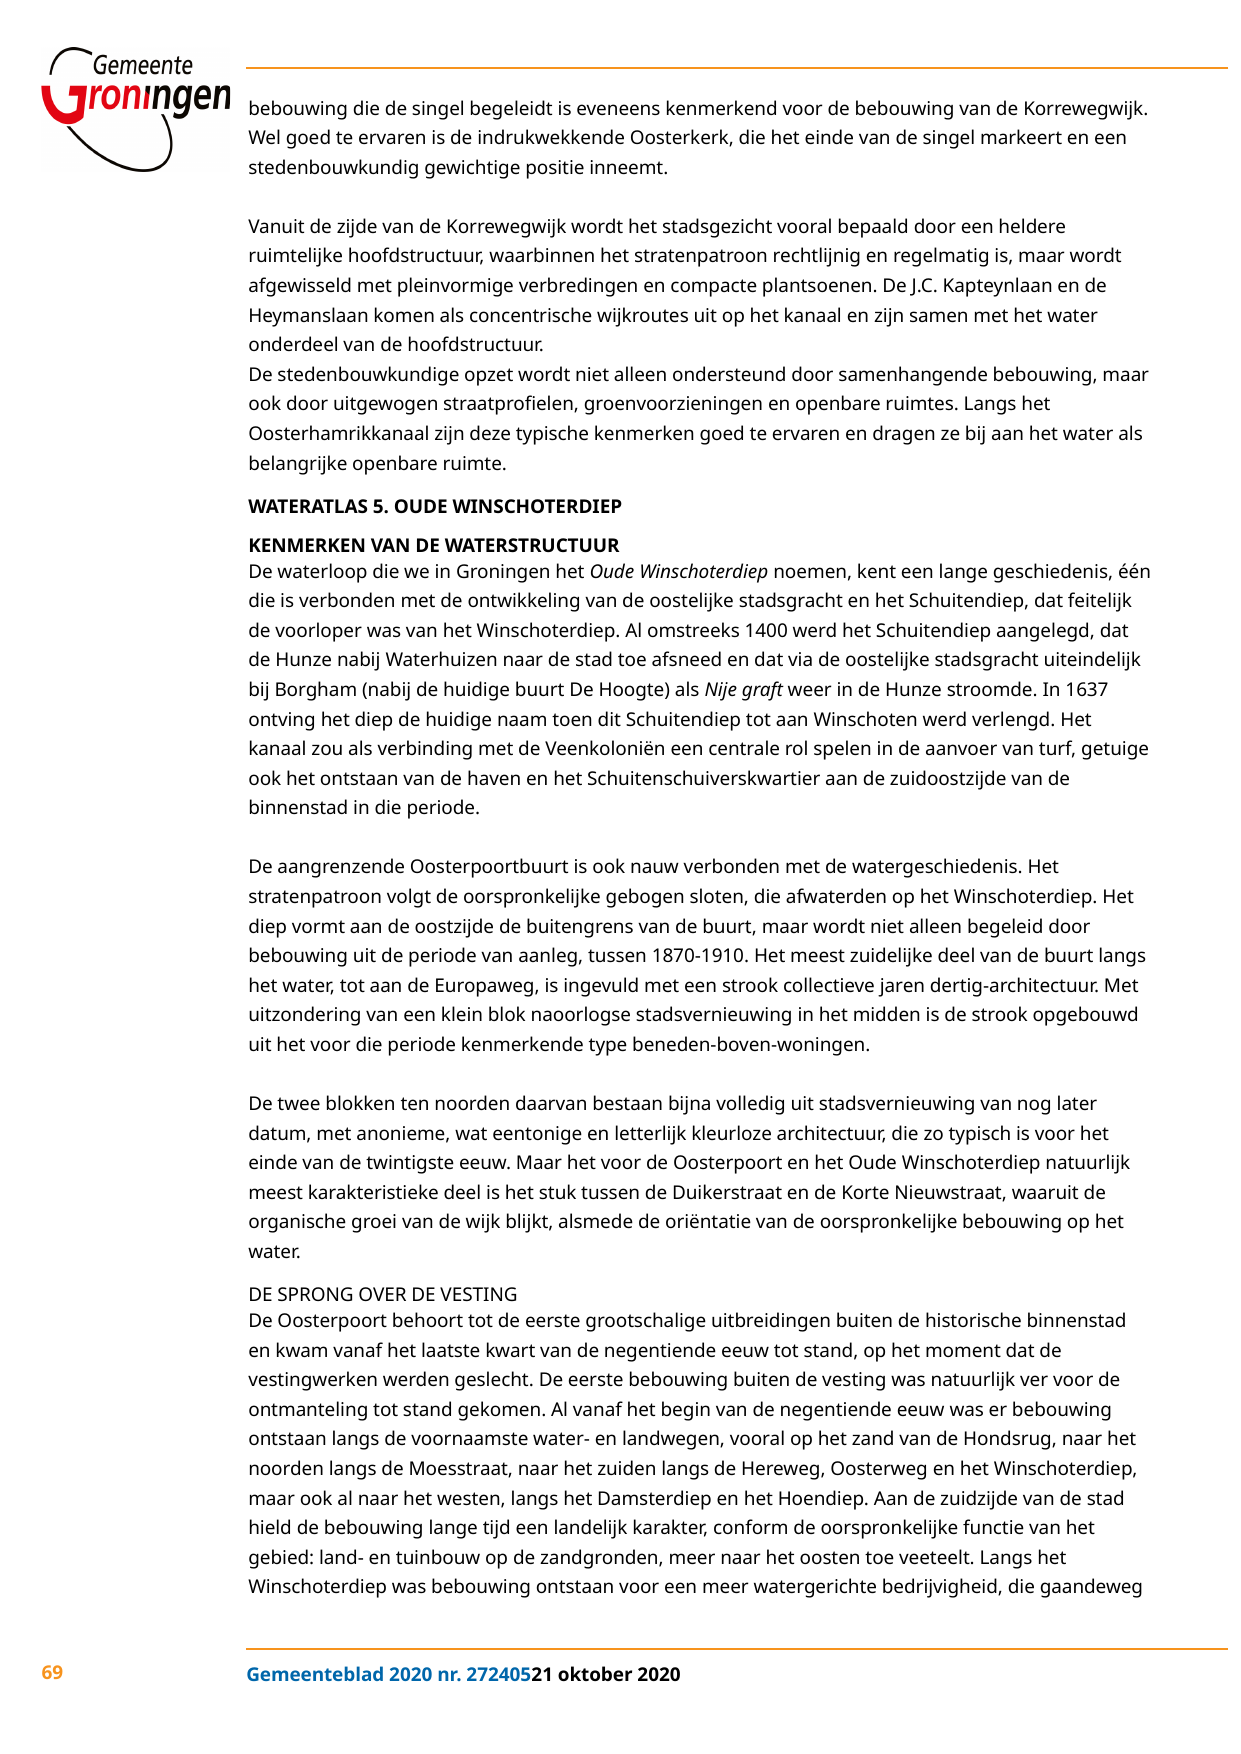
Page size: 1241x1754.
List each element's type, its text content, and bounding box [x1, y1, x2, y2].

picture [41, 47, 231, 172]
text bebouwing die de singel begeleidt is eveneens kenmerkend voor de bebouwing van de Korrewegwijk. Wel goed te ervaren is de indrukwekkende Oosterkerk, die het einde van de singel markeert en een stedenbouwkundig gewichtige positie inneemt. [248, 95, 1152, 180]
text De Oosterpoort behoort tot de eerste grootschalige uitbreidingen buiten de historische binnenstad en kwam vanaf het laatste kwart van de negentiende eeuw tot stand, op het moment dat de vestingwerken werden geslecht. De eerste bebouwing buiten de vesting was natuurlijk ver voor de ontmanteling tot stand gekomen. Al vanaf het begin van de negentiende eeuw was er bebouwing ontstaan langs de voornaamste water- en landwegen, vooral op het zand van de Hondsrug, naar het noorden langs de Moesstraat, naar het zuiden langs de Hereweg, Oosterweg en het Winschoterdiep, maar ook al naar het westen, langs het Damsterdiep en het Hoendiep. Aan de zuidzijde van de stad hield de bebouwing lange tijd een landelijk karakter, conform de oorspronkelijke functie van het gebied: land- en tuinbouw op de zandgronden, meer naar het oosten toe veeteelt. Langs het Winschoterdiep was bebouwing ontstaan voor een meer watergerichte bedrijvigheid, die gaandeweg [248, 1307, 1152, 1599]
text De stedenbouwkundige opzet wordt niet alleen ondersteund door samenhangende bebouwing, maar ook door uitgewogen straatprofielen, groenvoorzieningen en openbare ruimtes. Langs het Oosterhamrikkanaal zijn deze typische kenmerken goed te ervaren en dragen ze bij aan het water als belangrijke openbare ruimte. [248, 361, 1152, 476]
text WATERATLAS 5. OUDE WINSCHOTERDIEP [248, 493, 1152, 519]
text De aangrenzende Oosterpoortbuurt is ook nauw verbonden met de watergeschiedenis. Het stratenpatroon volgt de oorspronkelijke gebogen sloten, die afwaterden op het Winschoterdiep. Het diep vormt aan de oostzijde de buitengrens van de buurt, maar wordt niet alleen begeleid door bebouwing uit de periode van aanleg, tussen 1870-1910. Het meest zuidelijke deel van de buurt langs het water, tot aan de Europaweg, is ingevuld met een strook collectieve jaren dertig-architectuur. Met uitzondering van een klein blok naoorlogse stadsvernieuwing in het midden is de strook opgebouwd uit het voor die periode kenmerkende type beneden-boven-woningen. [248, 854, 1152, 1057]
text DE SPRONG OVER DE VESTING [248, 1281, 1152, 1307]
text Vanuit de zijde van de Korrewegwijk wordt het stadsgezicht vooral bepaald door een heldere ruimtelijke hoofdstructuur, waarbinnen het stratenpatroon rechtlijnig en regelmatig is, maar wordt afgewisseld met pleinvormige verbredingen en compacte plantsoenen. De J.C. Kapteynlaan en de Heymanslaan komen als concentrische wijkroutes uit op het kanaal en zijn samen met het water onderdeel van de hoofdstructuur. [248, 213, 1152, 357]
text De twee blokken ten noorden daarvan bestaan bijna volledig uit stadsvernieuwing van nog later datum, met anonieme, wat eentonige en letterlijk kleurloze architectuur, die zo typisch is voor het einde van de twintigste eeuw. Maar het voor de Oosterpoort en het Oude Winschoterdiep natuurlijk meest karakteristieke deel is het stuk tussen de Duikerstraat en de Korte Nieuwstraat, waaruit de organische groei van de wijk blijkt, alsmede de oriëntatie van de oorspronkelijke bebouwing op het water. [248, 1090, 1152, 1264]
text KENMERKEN VAN DE WATERSTRUCTUUR [248, 532, 1152, 558]
text De waterloop die we in Groningen het Oude Winschoterdiep noemen, kent een lange geschiedenis, één die is verbonden met de ontwikkeling van de oostelijke stadsgracht en het Schuitendiep, dat feitelijk de voorloper was van het Winschoterdiep. Al omstreeks 1400 werd het Schuitendiep aangelegd, dat de Hunze nabij Waterhuizen naar de stad toe afsneed en dat via de oostelijke stadsgracht uiteindelijk bij Borgham (nabij de huidige buurt De Hoogte) als Nije graft weer in de Hunze stroomde. In 1637 ontving het diep de huidige naam toen dit Schuitendiep tot aan Winschoten werd verlengd. Het kanaal zou als verbinding met de Veenkoloniën een centrale rol spelen in de aanvoer van turf, getuige ook het ontstaan van de haven en het Schuitenschuiverskwartier aan de zuidoostzijde van de binnenstad in die periode. [248, 558, 1152, 820]
